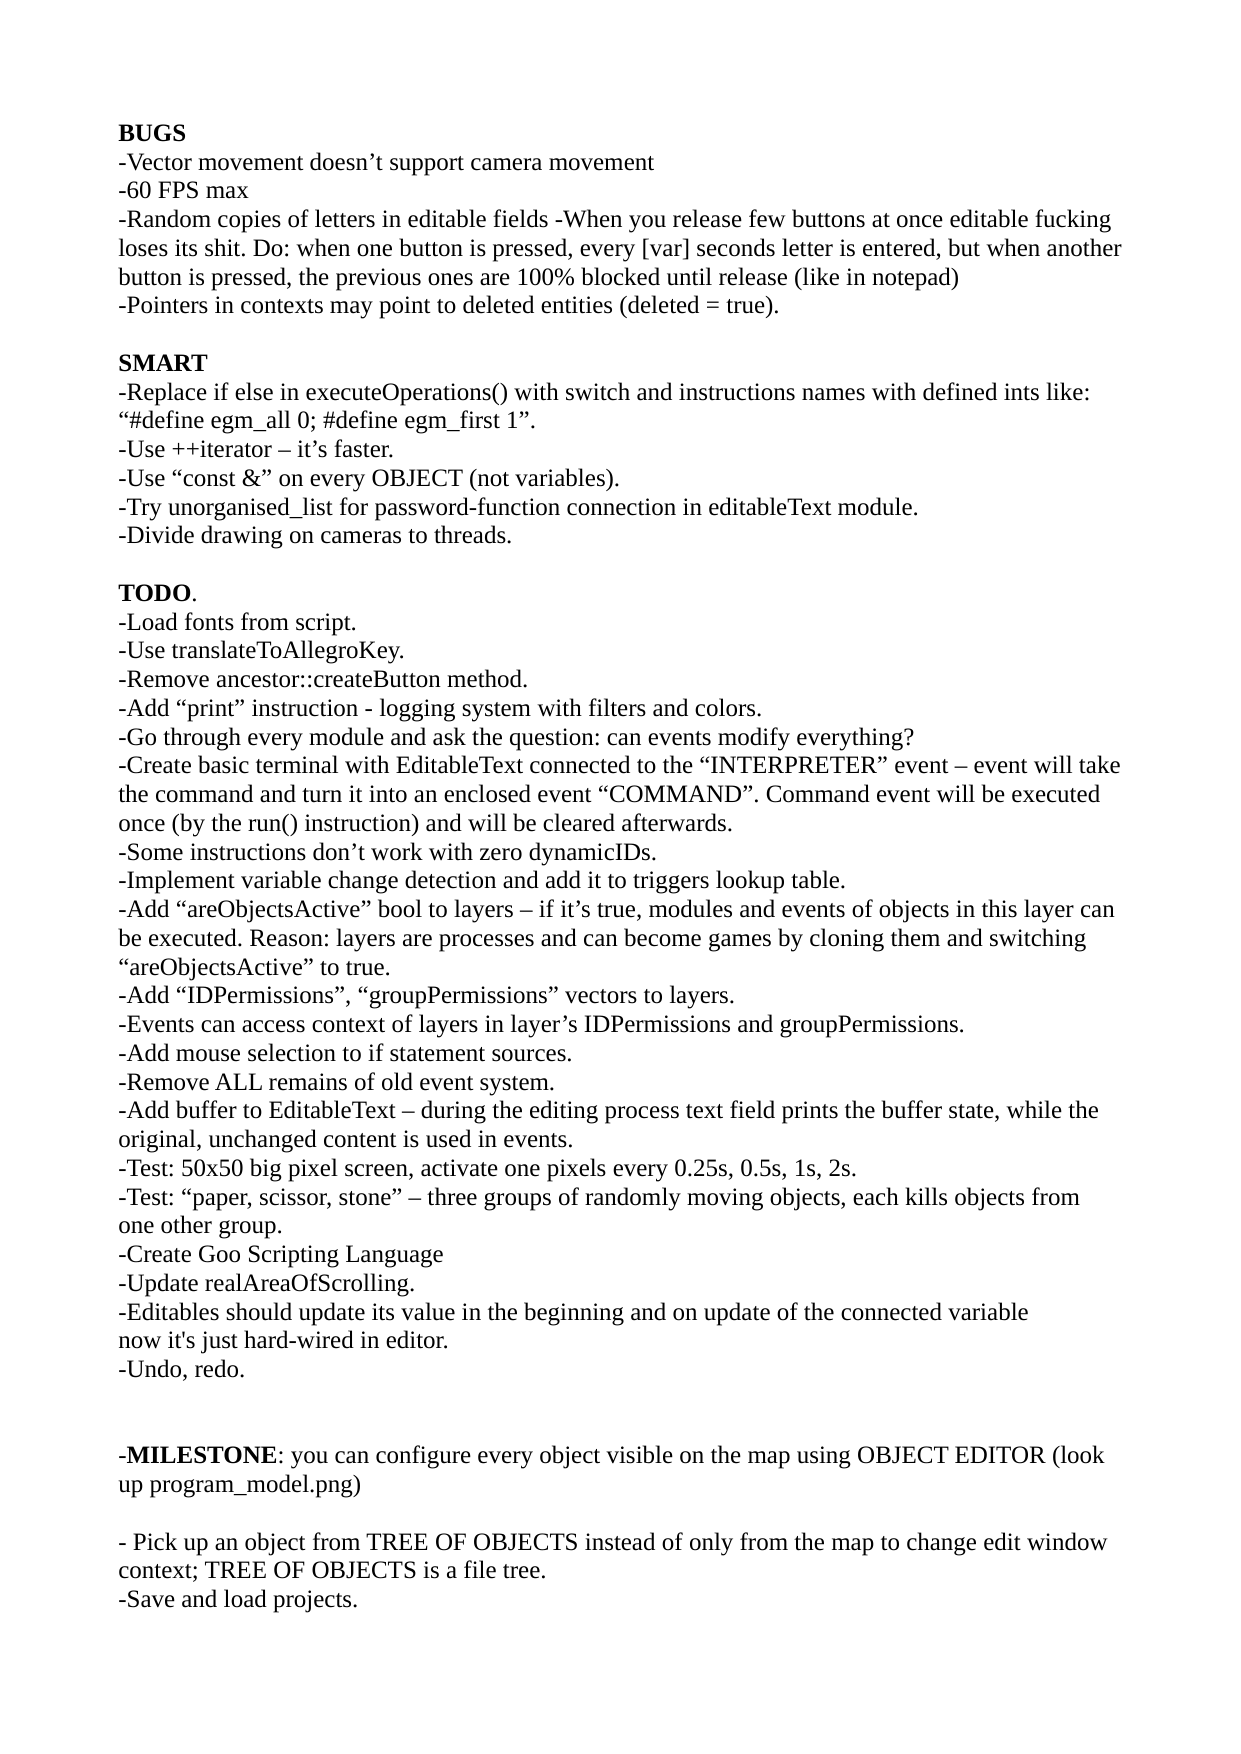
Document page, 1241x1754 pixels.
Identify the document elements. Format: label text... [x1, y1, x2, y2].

text -Replace if else in executeOperations() with switch and instructions names with defined ints like: “#define egm_all 0; #define egm_first 1”. [118, 377, 1122, 434]
text -Implement variable change detection and add it to triggers lookup table. [118, 866, 1122, 894]
text -Add buffer to EditableText – during the editing process text field prints the buffer state, while the original, unchanged content is used in events. [118, 1096, 1122, 1153]
text now it's just hard-wired in editor. [118, 1326, 1122, 1354]
text -Some instructions don’t work with zero dynamicIDs. [118, 837, 1122, 866]
text -Test: 50x50 big pixel screen, activate one pixels every 0.25s, 0.5s, 1s, 2s. [118, 1153, 1122, 1182]
text SMART [118, 348, 1122, 377]
text -Vector movement doesn’t support camera movement [118, 147, 1122, 176]
text -Save and load projects. [118, 1584, 1122, 1613]
text -Create basic terminal with EditableText connected to the “INTERPRETER” event – event will take the command and turn it into an enclosed event “COMMAND”. Command event will be executed once (by the run() instruction) and will be cleared afterwards. [118, 751, 1122, 837]
text -Editables should update its value in the beginning and on update of the connected variable [118, 1297, 1122, 1326]
text -Remove ALL remains of old event system. [118, 1067, 1122, 1096]
text -Events can access context of layers in layer’s IDPermissions and groupPermissions. [118, 1009, 1122, 1038]
text -Remove ancestor::createButton method. [118, 664, 1122, 693]
text -Undo, redo. [118, 1354, 1122, 1383]
text -Try unorganised_list for password-function connection in editableText module. [118, 492, 1122, 521]
text -Create Goo Scripting Language [118, 1239, 1122, 1268]
text -Add “IDPermissions”, “groupPermissions” vectors to layers. [118, 981, 1122, 1009]
text -60 FPS max [118, 176, 1122, 204]
text -Test: “paper, scissor, stone” – three groups of randomly moving objects, each kills objects from one other group. [118, 1182, 1122, 1239]
text -Load fonts from script. [118, 607, 1122, 636]
text -Add mouse selection to if statement sources. [118, 1038, 1122, 1067]
text -Add “print” instruction - logging system with filters and colors. [118, 693, 1122, 722]
text -Use ++iterator – it’s faster. [118, 434, 1122, 463]
text - Pick up an object from TREE OF OBJECTS instead of only from the map to change edit window context; TREE OF OBJECTS is a file tree. [118, 1527, 1122, 1584]
text -Pointers in contexts may point to deleted entities (deleted = true). [118, 291, 1122, 319]
text BUGS [118, 118, 1122, 147]
text -Use “const &” on every OBJECT (not variables). [118, 463, 1122, 492]
text -Random copies of letters in editable fields -When you release few buttons at once editable fucking loses its shit. Do: when one button is pressed, every [var] seconds letter is entered, but when another button is pressed, the previous ones are 100% blocked until release (like in notepad) [118, 204, 1122, 291]
text -Divide drawing on cameras to threads. [118, 521, 1122, 549]
text -Add “areObjectsActive” bool to layers – if it’s true, modules and events of objects in this layer can be executed. Reason: layers are processes and can become games by cloning them and switching “areObjectsActive” to true. [118, 894, 1122, 981]
text TODO. [118, 578, 1122, 607]
text -Use translateToAllegroKey. [118, 636, 1122, 664]
text -Go through every module and ask the question: can events modify everything? [118, 722, 1122, 751]
text -Update realAreaOfScrolling. [118, 1268, 1122, 1297]
text -MILESTONE: you can configure every object visible on the map using OBJECT EDITOR (look up program_model.png) [118, 1441, 1122, 1498]
